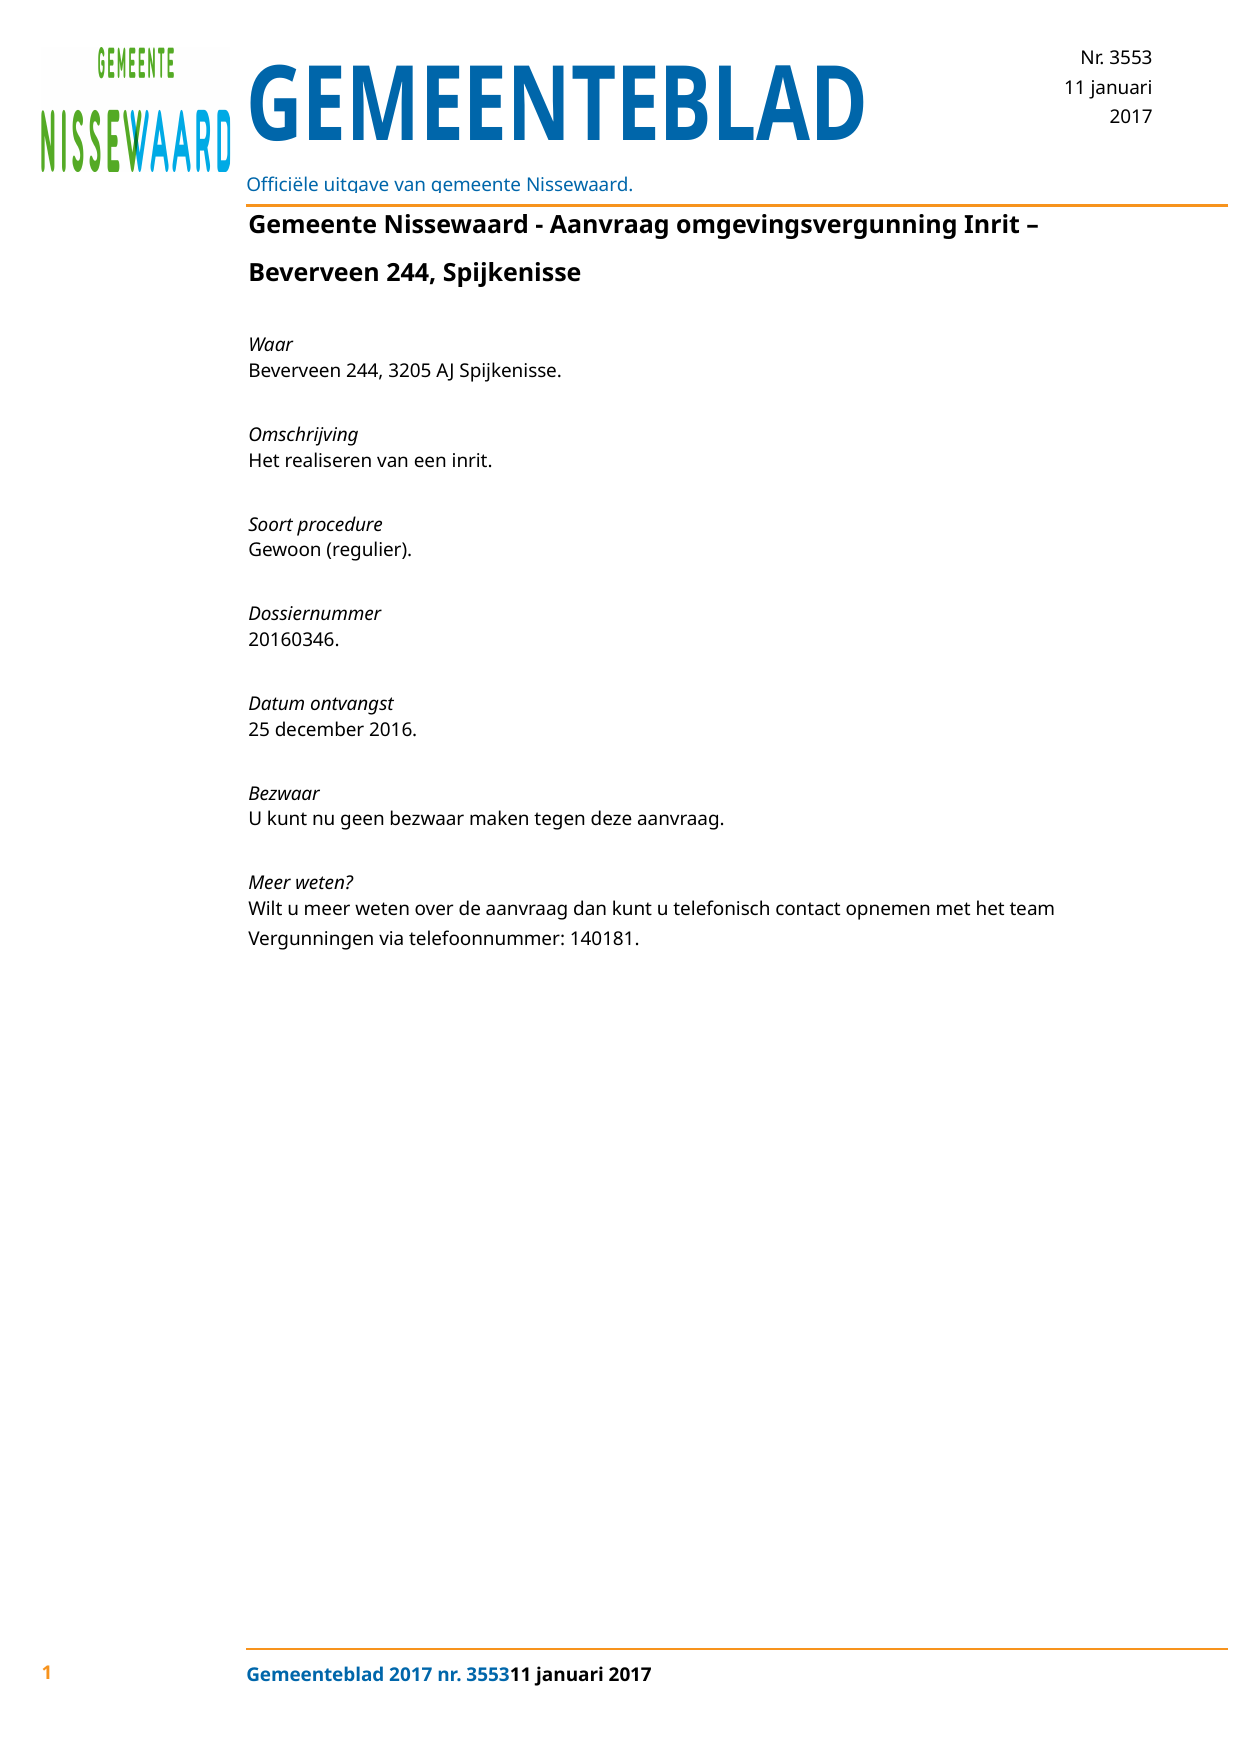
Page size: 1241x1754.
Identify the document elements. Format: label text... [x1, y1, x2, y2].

text Wilt u meer weten over de aanvraag dan kunt u telefonisch contact opnemen met het team Vergunningen via telefoonnummer: 140181. [248, 895, 1152, 951]
text 20160346. [248, 626, 1152, 652]
picture [154, 157, 165, 172]
text Gewoon (regulier). [248, 537, 1152, 562]
picture [176, 157, 187, 172]
text Datum ontvangst [248, 690, 1152, 716]
picture [201, 122, 206, 138]
text Meer weten? [248, 869, 1152, 895]
picture [41, 47, 231, 172]
text Bezwaar [248, 780, 1152, 806]
text Waar [248, 331, 1152, 357]
text Dossiernummer [248, 601, 1152, 626]
text Omschrijving [248, 421, 1152, 447]
picture [200, 151, 206, 172]
text 25 december 2016. [248, 716, 1152, 742]
text Het realiseren van een inrit. [248, 447, 1152, 473]
text Gemeente Nissewaard - Aanvraag omgevingsvergunning Inrit – Beverveen 244, Spijkenisse [248, 207, 1152, 288]
text Beverveen 244, 3205 AJ Spijkenisse. [248, 357, 1152, 383]
picture [222, 122, 227, 160]
text U kunt nu geen bezwaar maken tegen deze aanvraag. [248, 806, 1152, 831]
text Soort procedure [248, 511, 1152, 537]
